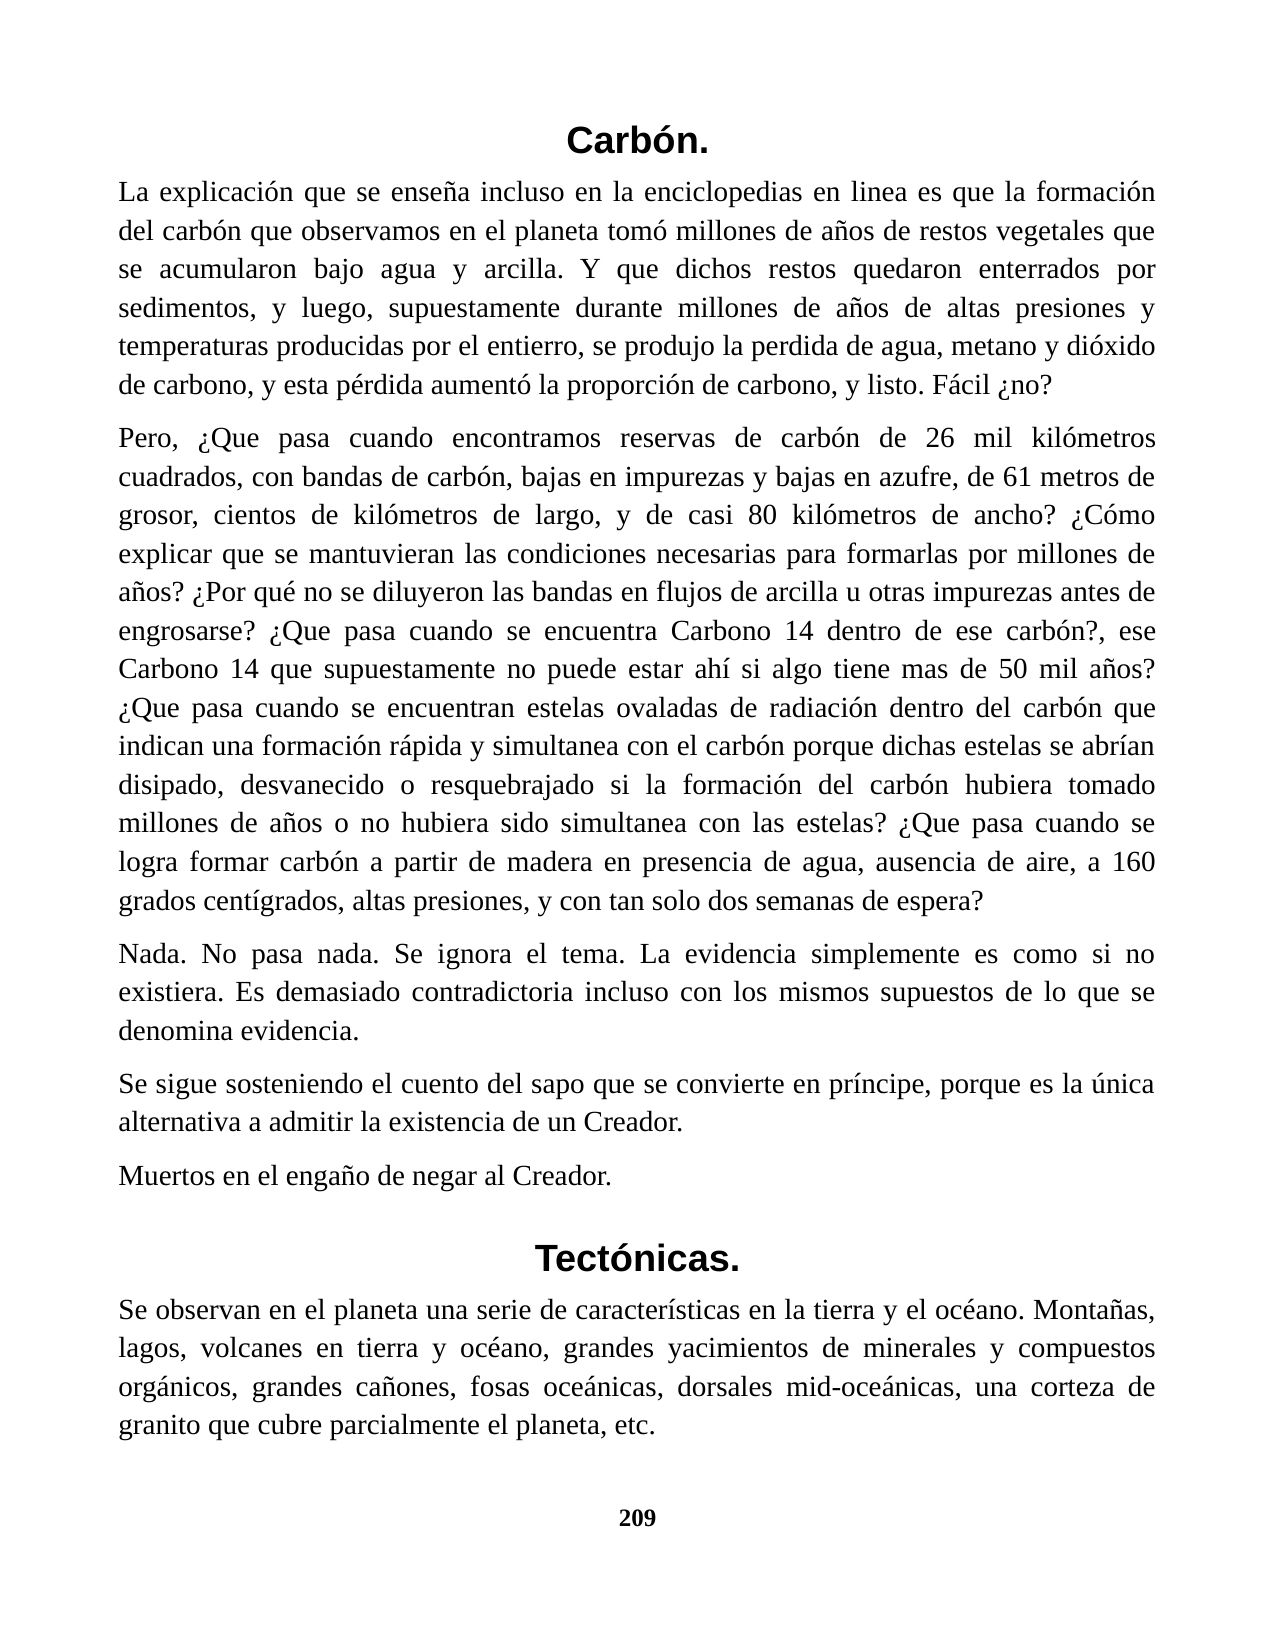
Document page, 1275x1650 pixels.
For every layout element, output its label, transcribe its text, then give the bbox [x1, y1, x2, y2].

text Pero, ¿Que pasa cuando encontramos reservas de carbón de 26 mil kilómetros cuadrados, con bandas de carbón, bajas en impurezas y bajas en azufre, de 61 metros de grosor, cientos de kilómetros de largo, y de casi 80 kilómetros de ancho? ¿Cómo explicar que se mantuvieran las condiciones necesarias para formarlas por millones de años? ¿Por qué no se diluyeron las bandas en flujos de arcilla u otras impurezas antes de engrosarse? ¿Que pasa cuando se encuentra Carbono 14 dentro de ese carbón?, ese Carbono 14 que supuestamente no puede estar ahí si algo tiene mas de 50 mil años? ¿Que pasa cuando se encuentran estelas ovaladas de radiación dentro del carbón que indican una formación rápida y simultanea con el carbón porque dichas estelas se abrían disipado, desvanecido o resquebrajado si la formación del carbón hubiera tomado millones de años o no hubiera sido simultanea con las estelas? ¿Que pasa cuando se logra formar carbón a partir de madera en presencia de agua, ausencia de aire, a 160 grados centígrados, altas presiones, y con tan solo dos semanas de espera? [118, 420, 1157, 916]
text Se observan en el planeta una serie de características en la tierra y el océano. Montañas, lagos, volcanes en tierra y océano, grandes yacimientos de minerales y compuestos orgánicos, grandes cañones, fosas oceánicas, dorsales mid-oceánicas, una corteza de granito que cubre parcialmente el planeta, etc. [118, 1292, 1157, 1441]
subtitle Tectónicas. [118, 1236, 1157, 1279]
text Nada. No pasa nada. Se ignora el tema. La evidencia simplemente es como si no existiera. Es demasiado contradictoria incluso con los mismos supuestos de lo que se denomina evidencia. [118, 936, 1157, 1046]
text Se sigue sosteniendo el cuento del sapo que se convierte en príncipe, porque es la única alternativa a admitir la existencia de un Creador. [118, 1066, 1157, 1138]
text La explicación que se enseña incluso en la enciclopedias en linea es que la formación del carbón que observamos en el planeta tomó millones de años de restos vegetales que se acumularon bajo agua y arcilla. Y que dichos restos quedaron enterrados por sedimentos, y luego, supuestamente durante millones de años de altas presiones y temperaturas producidas por el entierro, se produjo la perdida de agua, metano y dióxido de carbono, y esta pérdida aumentó la proporción de carbono, y listo. Fácil ¿no? [118, 174, 1157, 401]
text Muertos en el engaño de negar al Creador. [118, 1158, 1157, 1191]
subtitle Carbón. [118, 118, 1157, 162]
